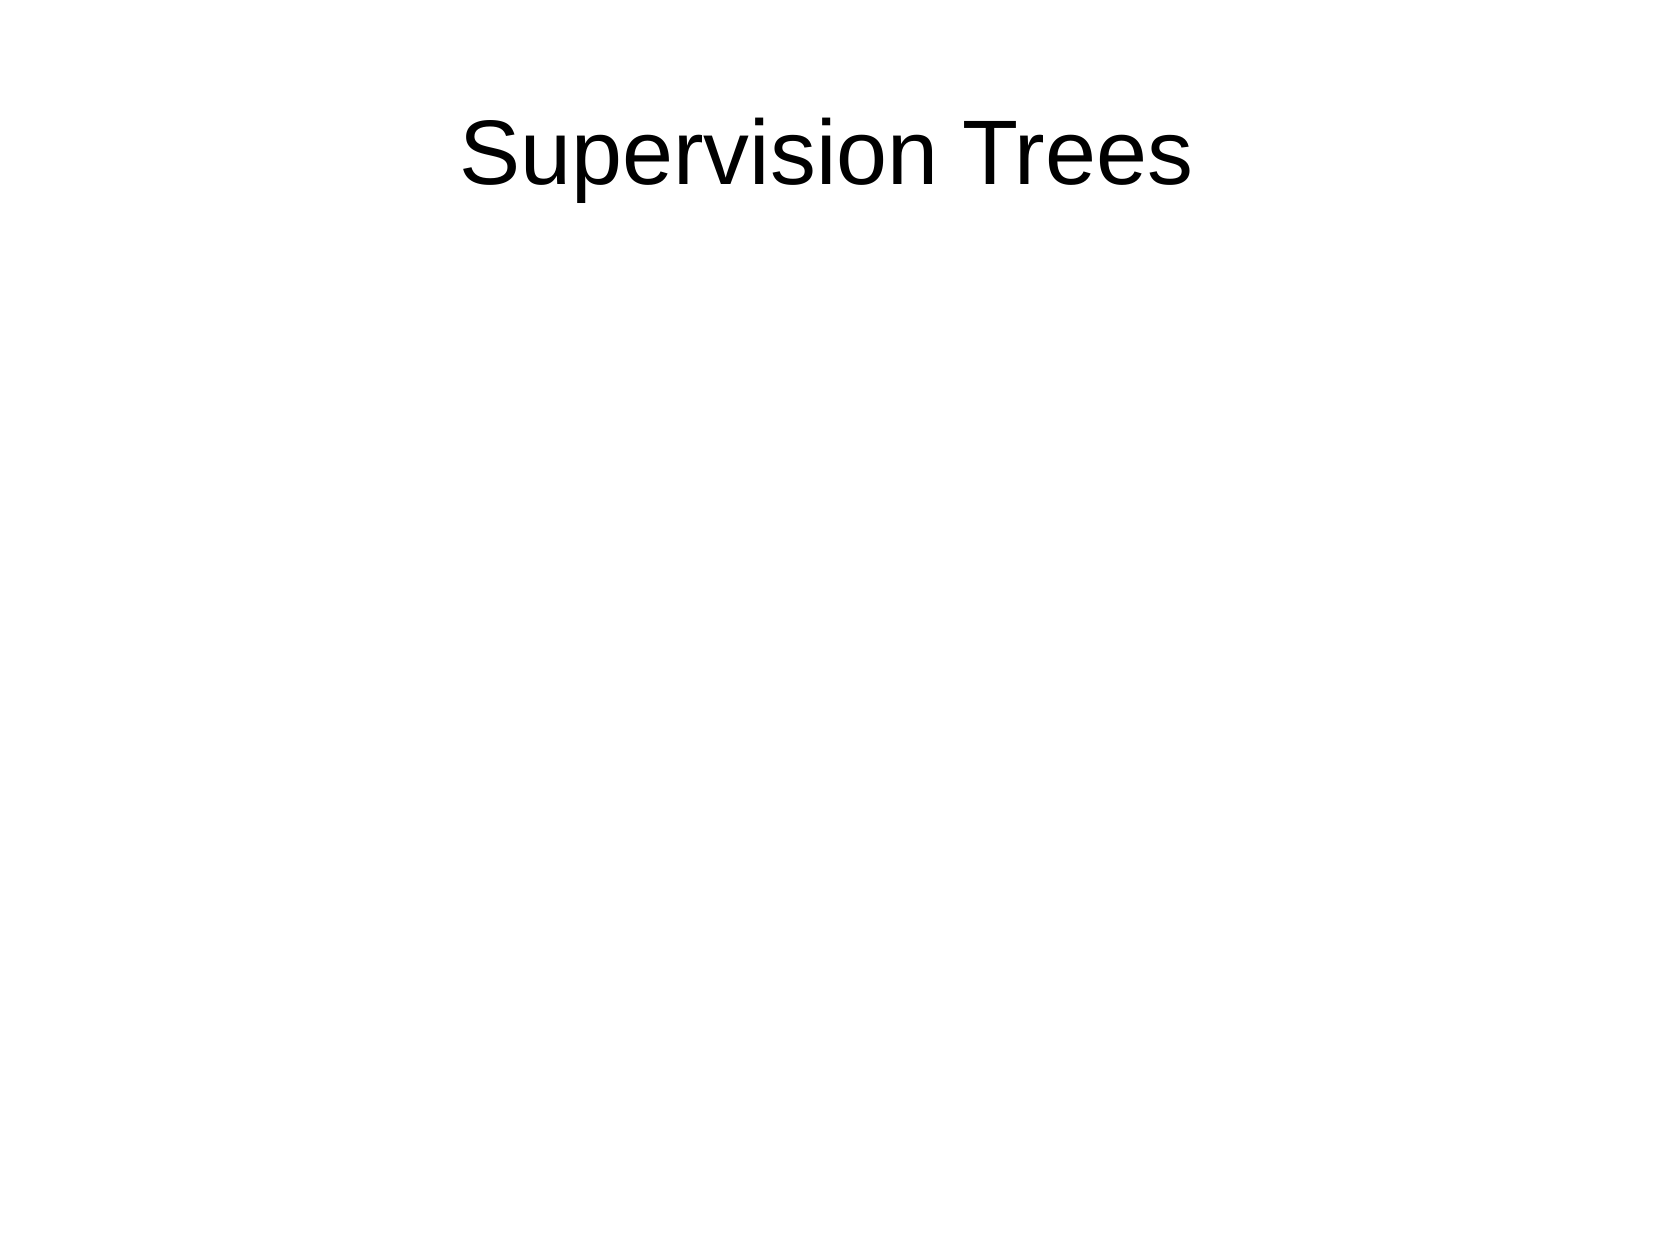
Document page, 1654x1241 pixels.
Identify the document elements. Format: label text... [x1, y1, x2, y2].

title Supervision Trees [82, 49, 1571, 257]
